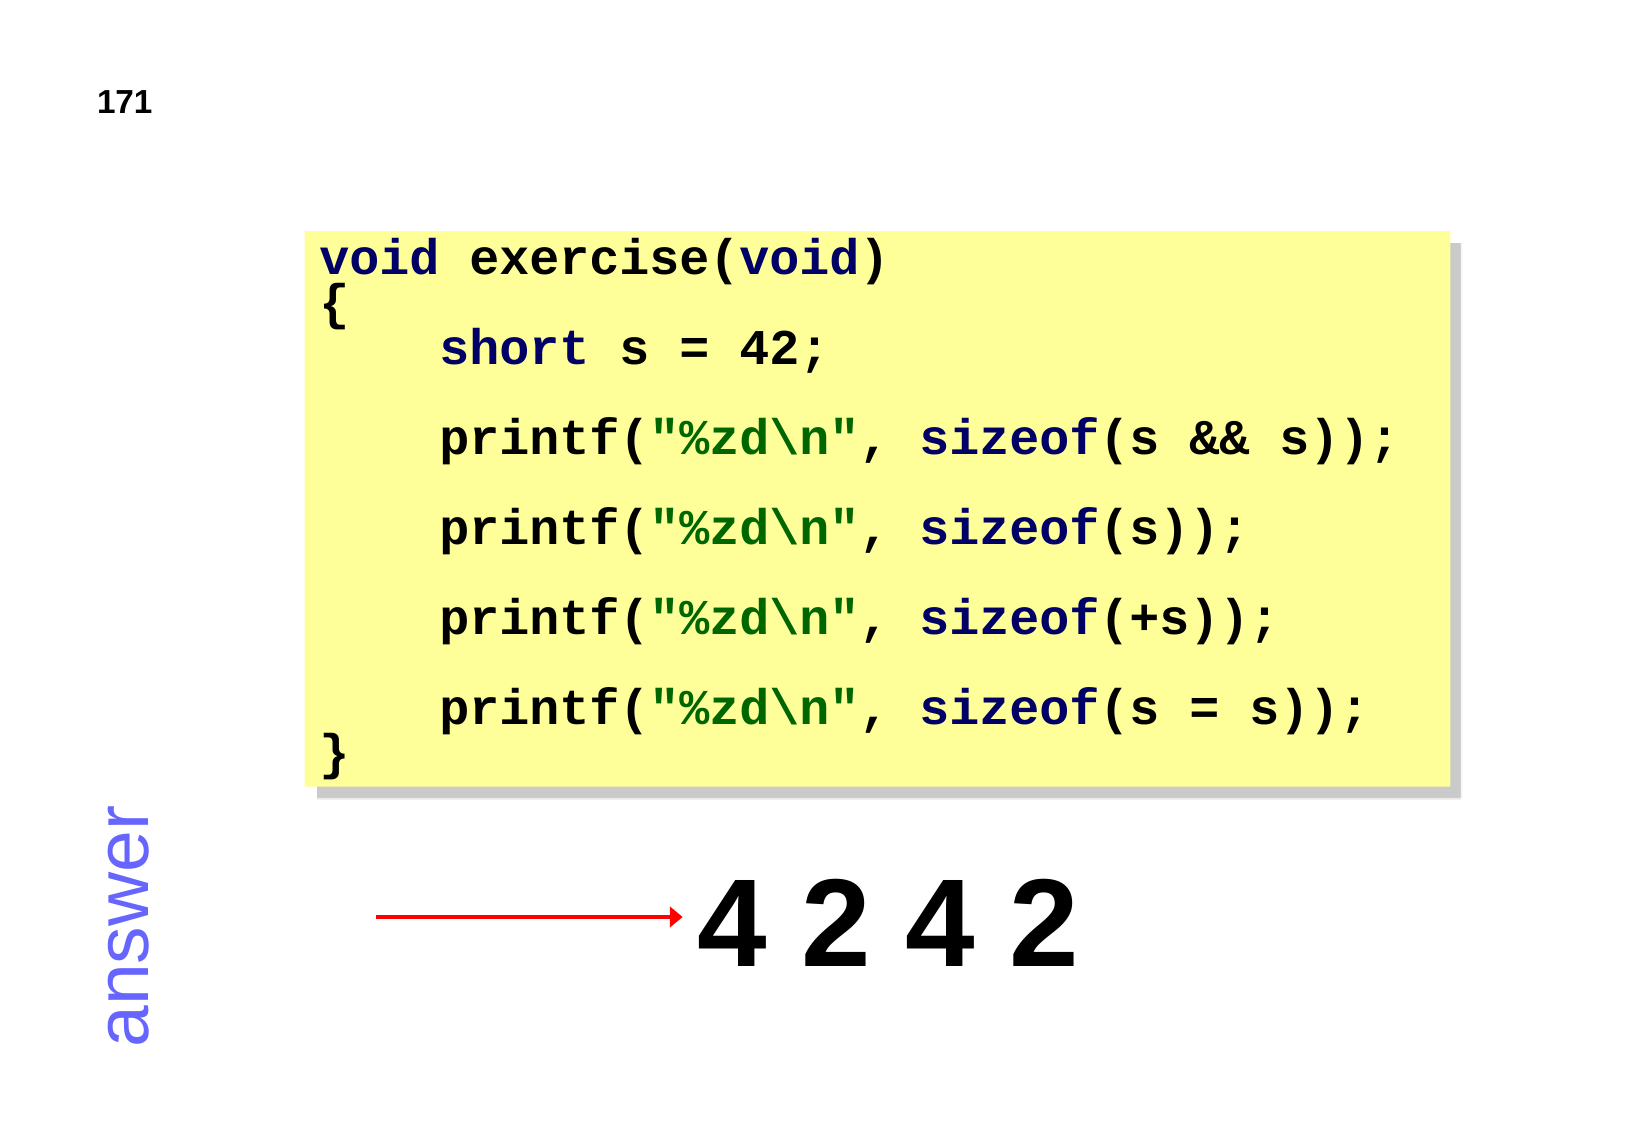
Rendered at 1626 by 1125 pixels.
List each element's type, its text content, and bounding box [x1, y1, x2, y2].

text_box void exercise(void) { short s = 42; printf("%zd\n", sizeof(s && s)); printf("%zd\n", sizeof(s)); printf("%zd\n", sizeof(+s)); printf("%zd\n", sizeof(s = s)); } [304, 231, 1451, 787]
title answer [50, 187, 188, 1063]
text_box 4 2 4 2 [682, 834, 1096, 1000]
